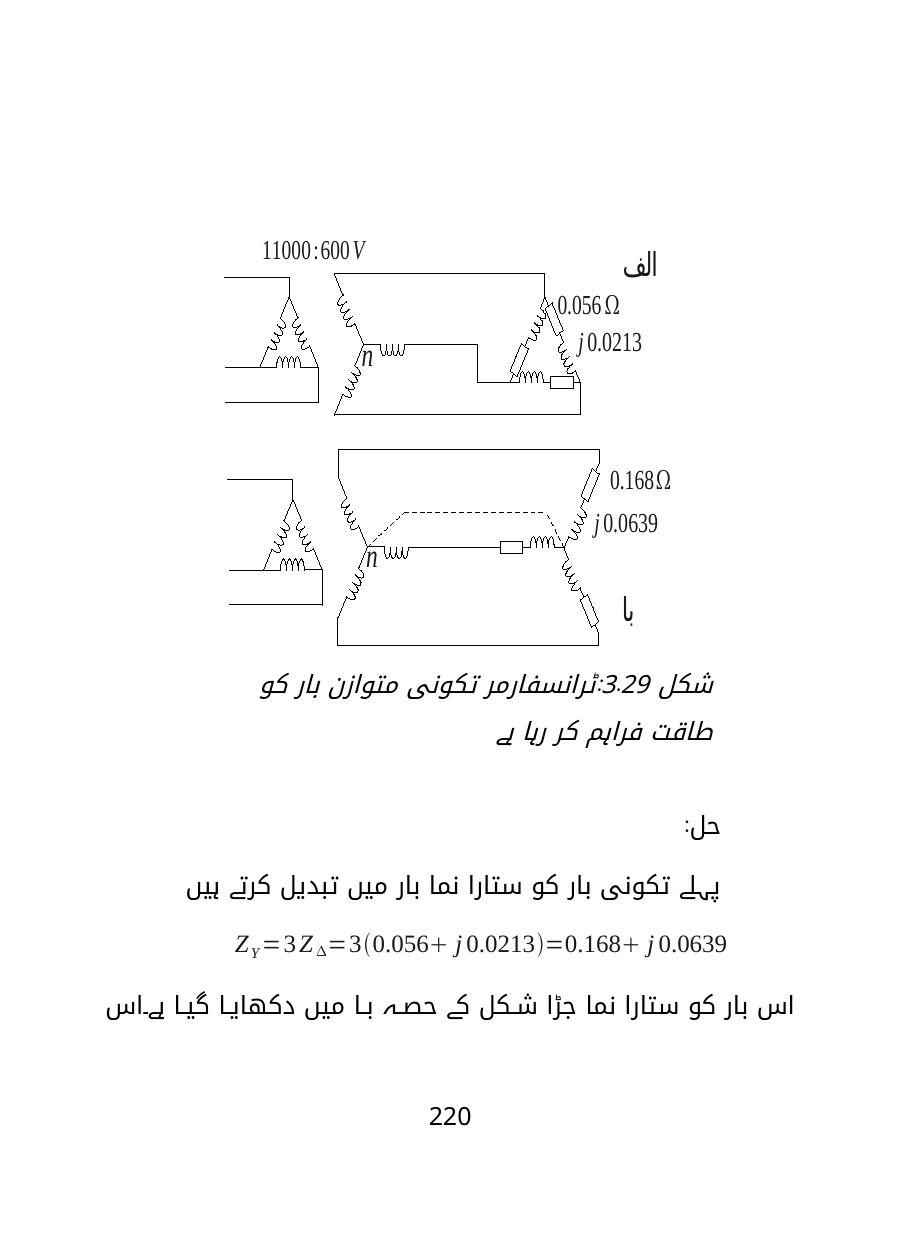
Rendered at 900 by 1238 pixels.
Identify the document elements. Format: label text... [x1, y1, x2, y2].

text حل: [105, 802, 795, 850]
text شکل 3.29:ٹرانسفارمر تکونی متوازن بار کو طاقت فراہم کر رہا ہے [187, 181, 712, 756]
text اس بار کو ستارا نما جڑا شکل کے حصہ با میں دکھایا گیا ہے۔اس [105, 982, 795, 1029]
text پہلے تکونی بار کو ستارا نما بار میں تبدیل کرتے ہیں [105, 862, 795, 910]
